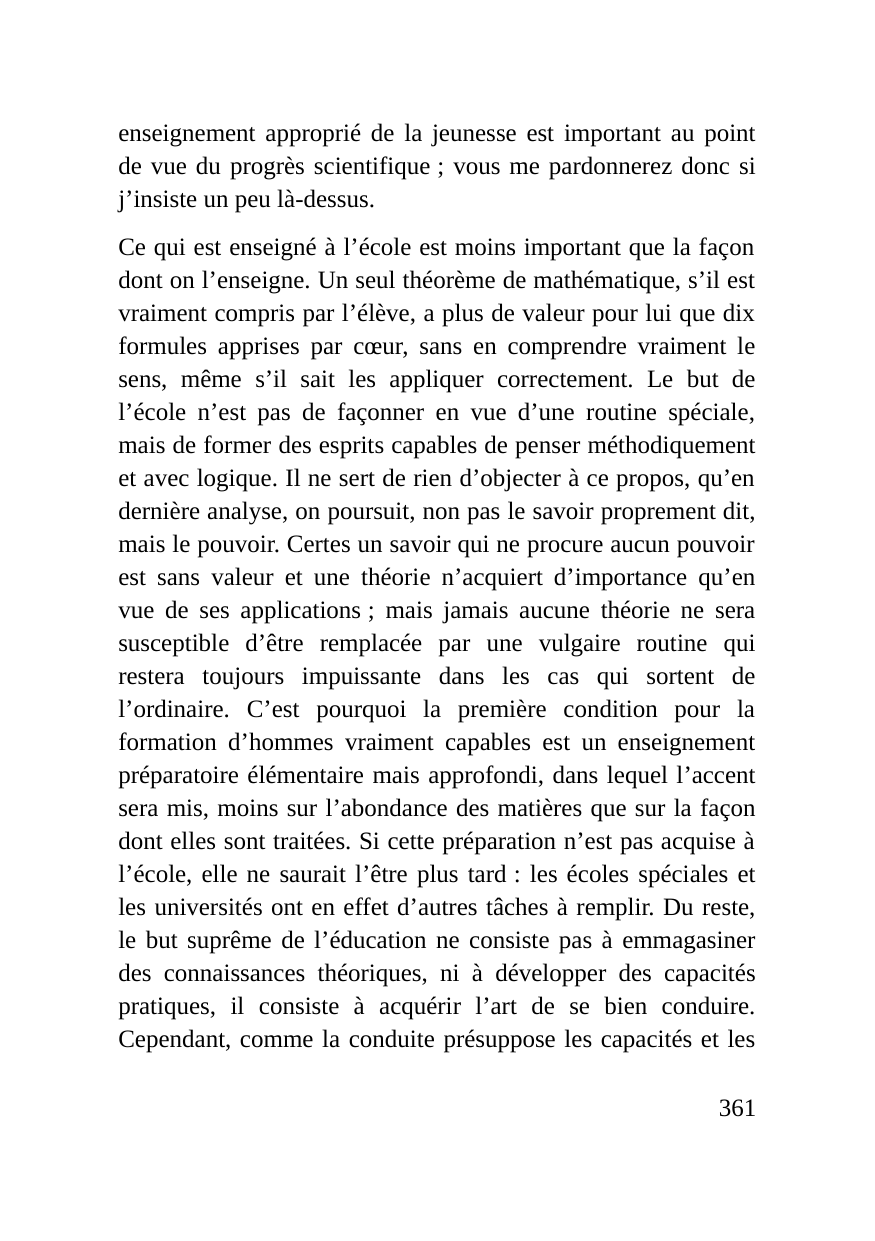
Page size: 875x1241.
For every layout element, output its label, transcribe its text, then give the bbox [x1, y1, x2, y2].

text enseignement approprié de la jeunesse est important au point de vue du progrès scientifique ; vous me pardonnerez donc si j’insiste un peu là-dessus. [118, 118, 756, 213]
text Ce qui est enseigné à l’école est moins important que la façon dont on l’enseigne. Un seul théorème de mathématique, s’il est vraiment compris par l’élève, a plus de valeur pour lui que dix formules apprises par cœur, sans en comprendre vraiment le sens, même s’il sait les appliquer correctement. Le but de l’école n’est pas de façonner en vue d’une routine spéciale, mais de former des esprits capables de penser méthodiquement et avec logique. Il ne sert de rien d’objecter à ce propos, qu’en dernière analyse, on poursuit, non pas le savoir proprement dit, mais le pouvoir. Certes un savoir qui ne procure aucun pouvoir est sans valeur et une théorie n’acquiert d’importance qu’en vue de ses applications ; mais jamais aucune théorie ne sera susceptible d’être remplacée par une vulgaire routine qui restera toujours impuissante dans les cas qui sortent de l’ordinaire. C’est pourquoi la première condition pour la formation d’hommes vraiment capables est un enseignement préparatoire élémentaire mais approfondi, dans lequel l’accent sera mis, moins sur l’abondance des matières que sur la façon dont elles sont traitées. Si cette préparation n’est pas acquise à l’école, elle ne saurait l’être plus tard : les écoles spéciales et les universités ont en effet d’autres tâches à remplir. Du reste, le but suprême de l’éducation ne consiste pas à emmagasiner des connaissances théoriques, ni à développer des capacités pratiques, il consiste à acquérir l’art de se bien conduire. Cependant, comme la conduite présuppose les capacités et les [118, 232, 756, 1053]
